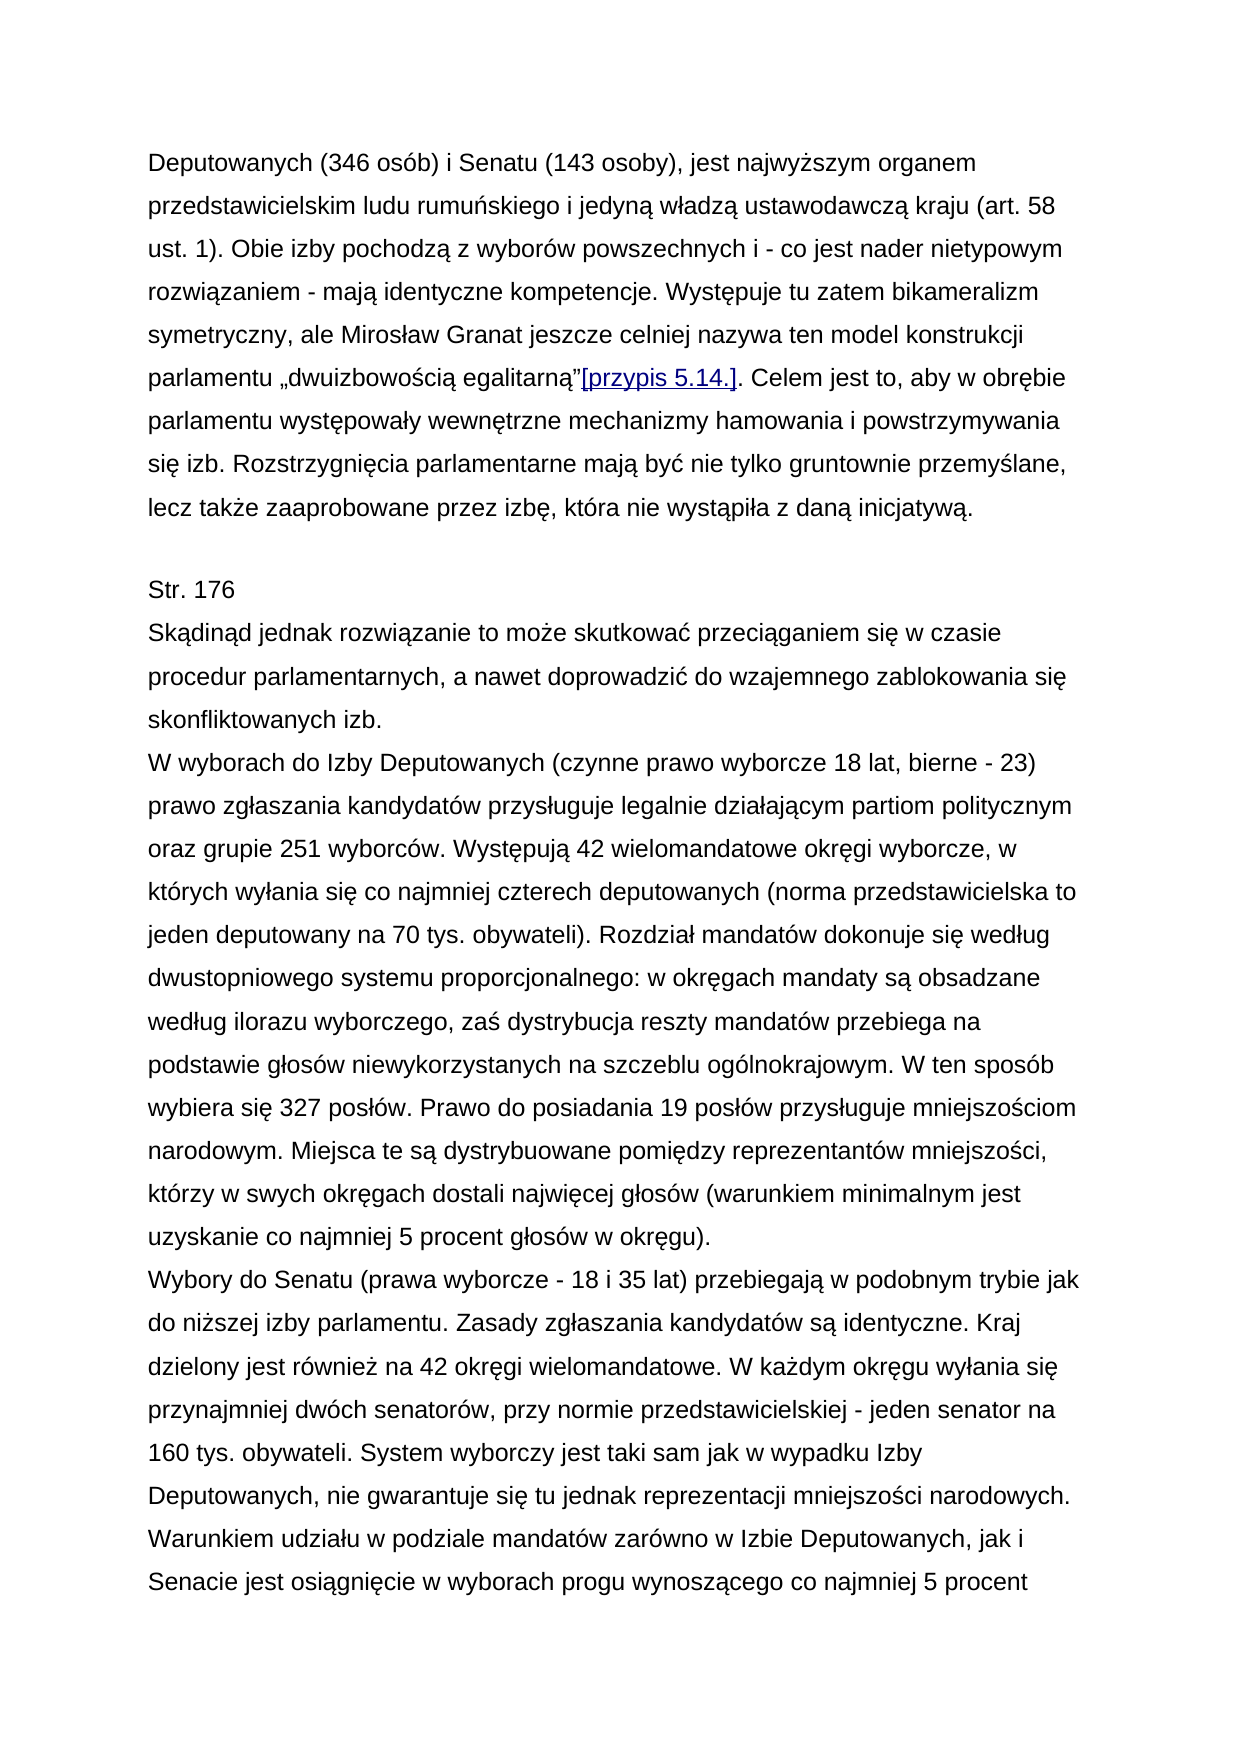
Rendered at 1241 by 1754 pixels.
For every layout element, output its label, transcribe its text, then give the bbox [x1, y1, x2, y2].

text Deputowanych (346 osób) i Senatu (143 osoby), jest najwyższym organem przedstawicielskim ludu rumuńskiego i jedyną władzą ustawodawczą kraju (art. 58 ust. 1). Obie izby pochodzą z wyborów powszechnych i - co jest nader nietypowym rozwiązaniem - mają identyczne kompetencje. Występuje tu zatem bikameralizm symetryczny, ale Mirosław Granat jeszcze celniej nazywa ten model konstrukcji parlamentu „dwuizbowością egalitarną”[przypis 5.14.]. Celem jest to, aby w obrębie parlamentu występowały wewnętrzne mechanizmy hamowania i powstrzymywania się izb. Rozstrzygnięcia parlamentarne mają być nie tylko gruntownie przemyślane, lecz także zaaprobowane przez izbę, która nie wystąpiła z daną inicjatywą. [148, 148, 1093, 521]
text Skądinąd jednak rozwiązanie to może skutkować przeciąganiem się w czasie procedur parlamentarnych, a nawet doprowadzić do wzajemnego zablokowania się skonfliktowanych izb. [148, 618, 1093, 733]
text Wybory do Senatu (prawa wyborcze - 18 i 35 lat) przebiegają w podobnym trybie jak do niższej izby parlamentu. Zasady zgłaszania kandydatów są identyczne. Kraj dzielony jest również na 42 okręgi wielomandatowe. W każdym okręgu wyłania się przynajmniej dwóch senatorów, przy normie przedstawicielskiej - jeden senator na 160 tys. obywateli. System wyborczy jest taki sam jak w wypadku Izby Deputowanych, nie gwarantuje się tu jednak reprezentacji mniejszości narodowych. Warunkiem udziału w podziale mandatów zarówno w Izbie Deputowanych, jak i Senacie jest osiągnięcie w wyborach progu wynoszącego co najmniej 5 procent [148, 1265, 1093, 1596]
text W wyborach do Izby Deputowanych (czynne prawo wyborcze 18 lat, bierne - 23) prawo zgłaszania kandydatów przysługuje legalnie działającym partiom politycznym oraz grupie 251 wyborców. Występują 42 wielomandatowe okręgi wyborcze, w których wyłania się co najmniej czterech deputowanych (norma przedstawicielska to jeden deputowany na 70 tys. obywateli). Rozdział mandatów dokonuje się według dwustopniowego systemu proporcjonalnego: w okręgach mandaty są obsadzane według ilorazu wyborczego, zaś dystrybucja reszty mandatów przebiega na podstawie głosów niewykorzystanych na szczeblu ogólnokrajowym. W ten sposób wybiera się 327 posłów. Prawo do posiadania 19 posłów przysługuje mniejszościom narodowym. Miejsca te są dystrybuowane pomiędzy reprezentantów mniejszości, którzy w swych okręgach dostali najwięcej głosów (warunkiem minimalnym jest uzyskanie co najmniej 5 procent głosów w okręgu). [148, 748, 1093, 1251]
text Str. 176 [148, 575, 1093, 604]
